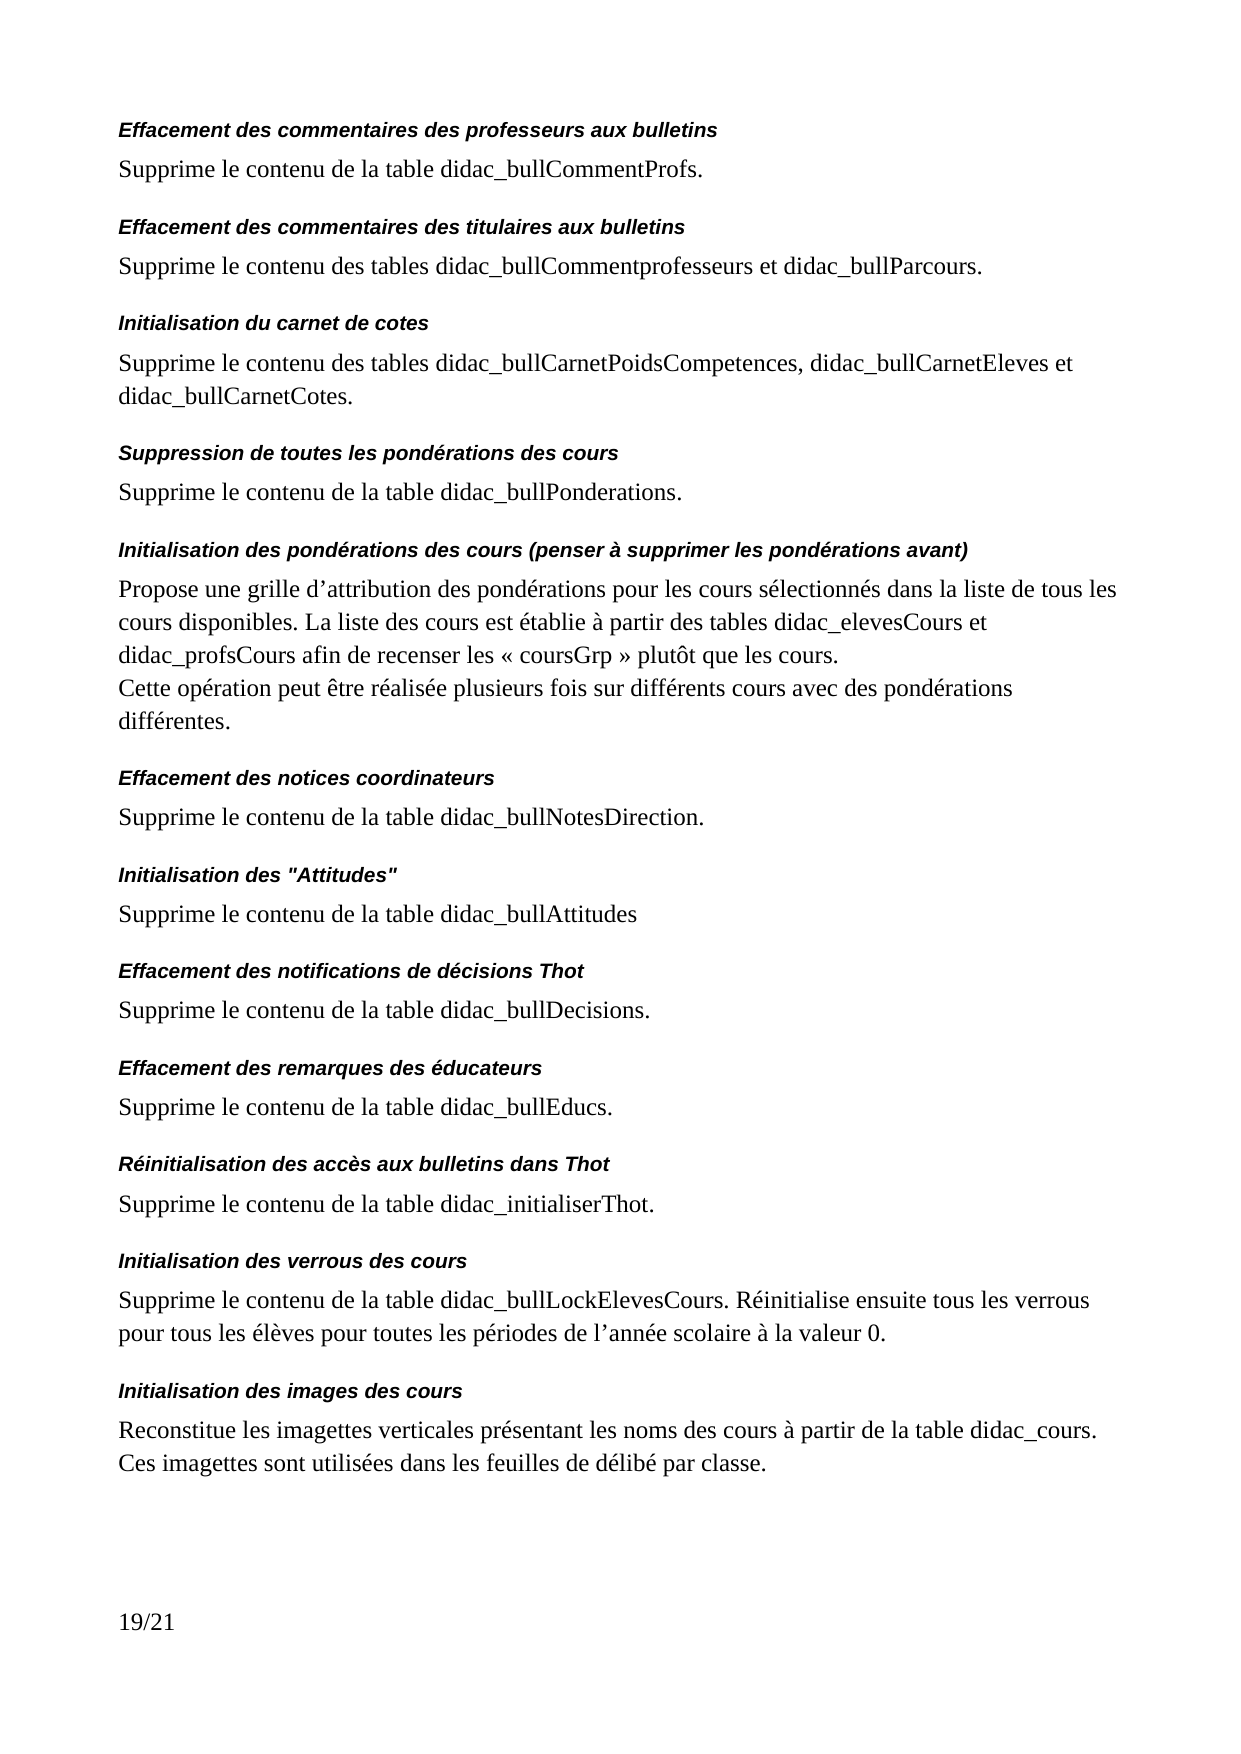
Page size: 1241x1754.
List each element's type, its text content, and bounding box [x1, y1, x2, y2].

subtitle Effacement des commentaires des professeurs aux bulletins [118, 118, 1122, 142]
text Reconstitue les imagettes verticales présentant les noms des cours à partir de la table didac_cours. Ces imagettes sont utilisées dans les feuilles de délibé par classe. [118, 1415, 1122, 1477]
text Supprime le contenu de la table didac_bullEducs. [118, 1092, 1122, 1121]
subtitle Initialisation des images des cours [118, 1378, 1122, 1402]
subtitle Initialisation des pondérations des cours (penser à supprimer les pondérations avant) [118, 537, 1122, 561]
text Supprime le contenu de la table didac_bullAttitudes [118, 899, 1122, 928]
text Supprime le contenu de la table didac_bullNotesDirection. [118, 802, 1122, 831]
text Supprime le contenu de la table didac_bullCommentProfs. [118, 154, 1122, 183]
text Propose une grille d’attribution des pondérations pour les cours sélectionnés dans la liste de tous les cours disponibles. La liste des cours est établie à partir des tables didac_elevesCours et didac_profsCours afin de recenser les « coursGrp » plutôt que les cours. Cette opération peut être réalisée plusieurs fois sur différents cours avec des pondérations différentes. [118, 574, 1122, 735]
subtitle Initialisation du carnet de cotes [118, 311, 1122, 335]
subtitle Effacement des notifications de décisions Thot [118, 959, 1122, 983]
subtitle Effacement des commentaires des titulaires aux bulletins [118, 215, 1122, 239]
subtitle Suppression de toutes les pondérations des cours [118, 441, 1122, 465]
text Supprime le contenu de la table didac_bullLockElevesCours. Réinitialise ensuite tous les verrous pour tous les élèves pour toutes les périodes de l’année scolaire à la valeur 0. [118, 1285, 1122, 1347]
subtitle Effacement des remarques des éducateurs [118, 1056, 1122, 1080]
subtitle Réinitialisation des accès aux bulletins dans Thot [118, 1152, 1122, 1176]
text Supprime le contenu des tables didac_bullCarnetPoidsCompetences, didac_bullCarnetEleves et didac_bullCarnetCotes. [118, 348, 1122, 409]
subtitle Effacement des notices coordinateurs [118, 766, 1122, 790]
subtitle Initialisation des verrous des cours [118, 1249, 1122, 1273]
subtitle Initialisation des "Attitudes" [118, 863, 1122, 887]
text Supprime le contenu de la table didac_bullDecisions. [118, 996, 1122, 1024]
text Supprime le contenu des tables didac_bullCommentprofesseurs et didac_bullParcours. [118, 251, 1122, 280]
text Supprime le contenu de la table didac_bullPonderations. [118, 477, 1122, 506]
text Supprime le contenu de la table didac_initialiserThot. [118, 1189, 1122, 1217]
